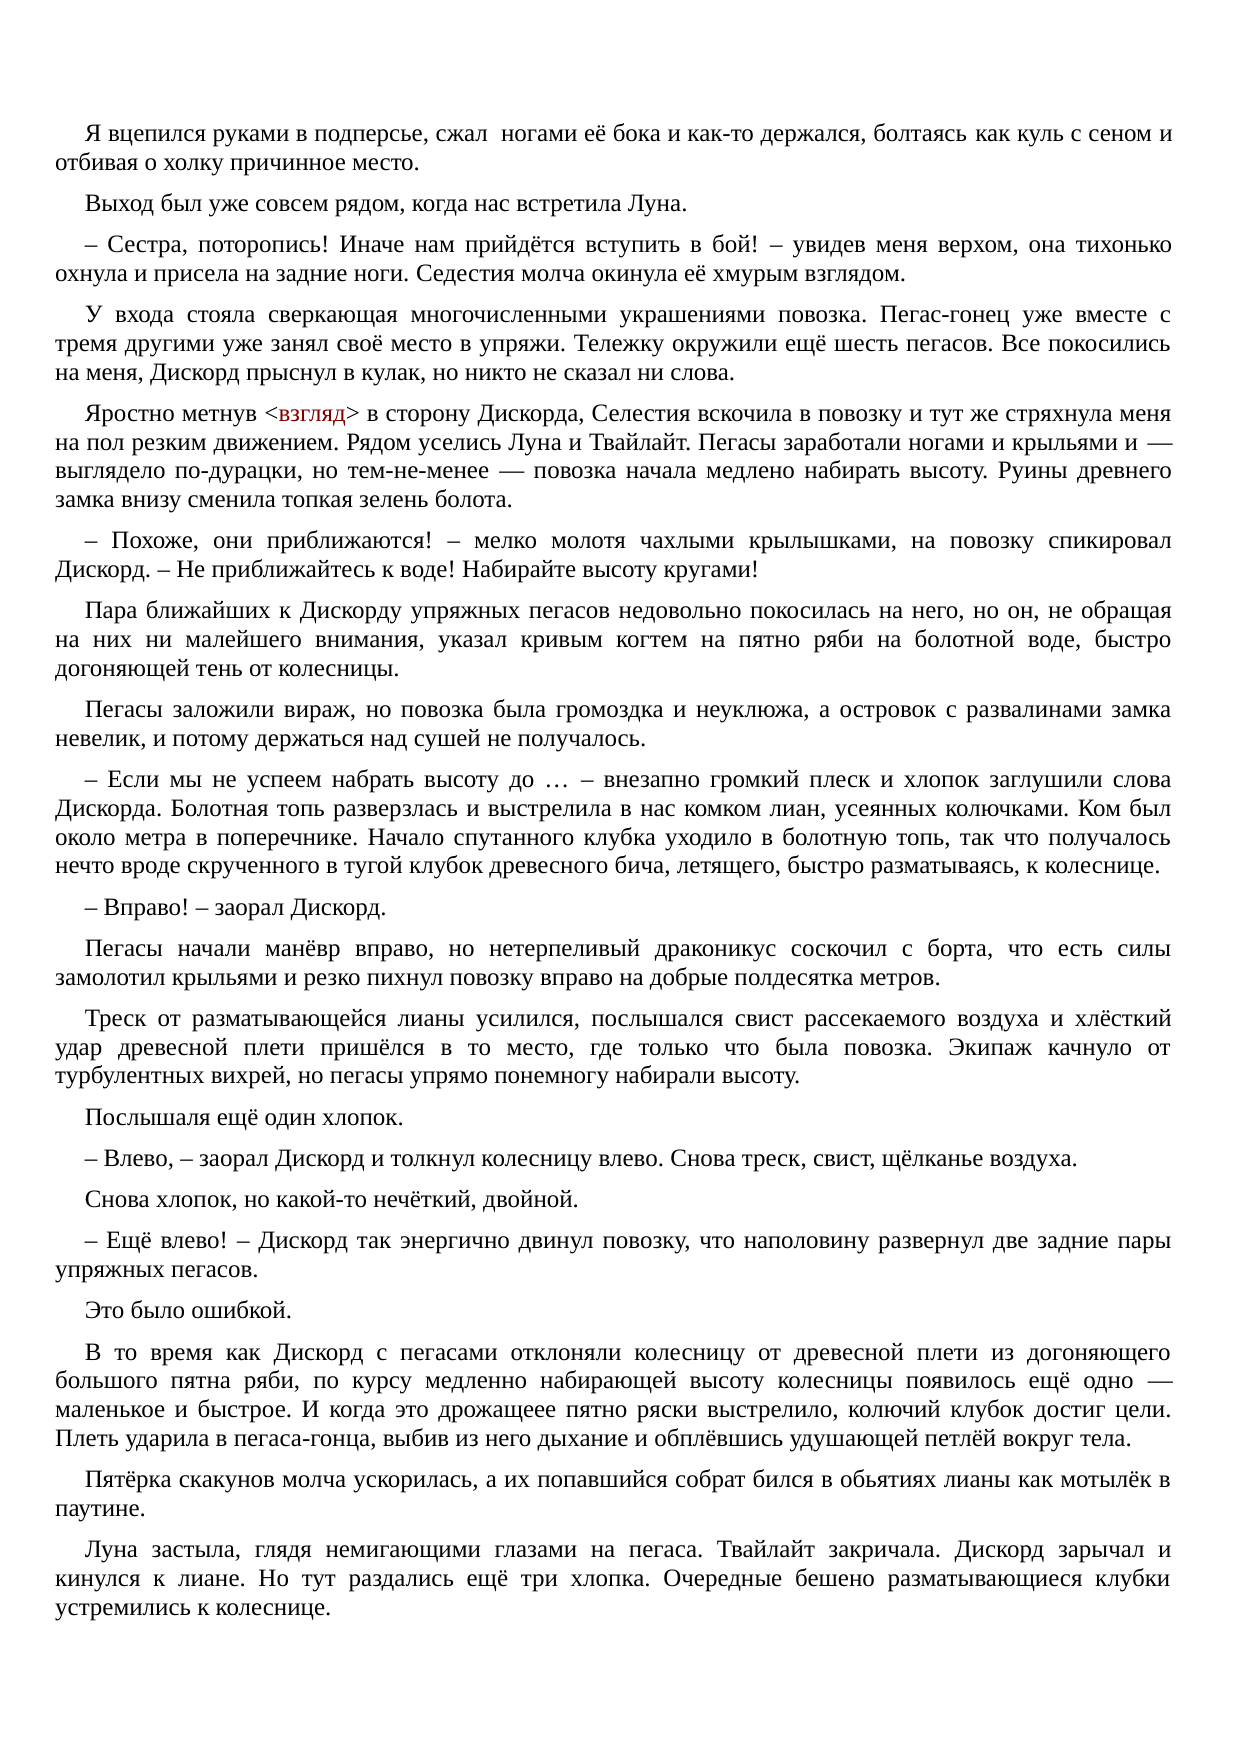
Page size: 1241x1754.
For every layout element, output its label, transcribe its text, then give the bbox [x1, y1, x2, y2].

text – Сестра, поторопись! Иначе нам прийдётся вступить в бой! – увидев меня верхом, она тихонько охнула и присела на задние ноги. Седестия молча окинула её хмурым взглядом. [55, 229, 1172, 287]
text Пегасы заложили вираж, но повозка была громоздка и неуклюжа, а островок с развалинами замка невелик, и потому держаться над сушей не получалось. [55, 694, 1172, 752]
text Луна застыла, глядя немигающими глазами на пегаса. Твайлайт закричала. Дискорд зарычал и кинулся к лиане. Но тут раздались ещё три хлопка. Очередные бешено разматывающиеся клубки устремились к колеснице. [55, 1534, 1172, 1621]
text Я вцепился руками в подперсье, сжал ногами её бока и как-то держался, болтаясь как куль с сеном и отбивая о холку причинное место. [55, 118, 1172, 176]
text Послышаля ещё один хлопок. [55, 1102, 1172, 1131]
text Пегасы начали манёвр вправо, но нетерпеливый драконикус соскочил с борта, что есть силы замолотил крыльями и резко пихнул повозку вправо на добрые полдесятка метров. [55, 933, 1172, 991]
text Выход был уже совсем рядом, когда нас встретила Луна. [55, 188, 1172, 217]
text Пара ближайших к Дискорду упряжных пегасов недовольно покосилась на него, но он, не обращая на них ни малейшего внимания, указал кривым когтем на пятно ряби на болотной воде, быстро догоняющей тень от колесницы. [55, 596, 1172, 682]
text – Если мы не успеем набрать высоту до … – внезапно громкий плеск и хлопок заглушили слова Дискорда. Болотная топь разверзлась и выстрелила в нас комком лиан, усеянных колючками. Ком был около метра в поперечнике. Начало спутанного клубка уходило в болотную топь, так что получалось нечто вроде скрученного в тугой клубок древесного бича, летящего, быстро разматываясь, к колеснице. [55, 764, 1172, 879]
text Снова хлопок, но какой-то нечёткий, двойной. [55, 1184, 1172, 1213]
text – Влево, – заорал Дискорд и толкнул колесницу влево. Снова треск, свист, щёлканье воздуха. [55, 1143, 1172, 1172]
text Яростно метнув <взгляд> в сторону Дискорда, Селестия вскочила в повозку и тут же стряхнула меня на пол резким движением. Рядом уселись Луна и Твайлайт. Пегасы заработали ногами и крыльями и — выглядело по-дурацки, но тем-не-менее — повозка начала медлено набирать высоту. Руины древнего замка внизу сменила топкая зелень болота. [55, 398, 1172, 513]
text В то время как Дискорд с пегасами отклоняли колесницу от древесной плети из догоняющего большого пятна ряби, по курсу медленно набирающей высоту колесницы появилось ещё одно — маленькое и быстрое. И когда это дрожащеее пятно ряски выстрелило, колючий клубок достиг цели. Плеть ударила в пегаса-гонца, выбив из него дыхание и обплёвшись удушающей петлёй вокруг тела. [55, 1337, 1172, 1452]
text Треск от разматывающейся лианы усилился, послышался свист рассекаемого воздуха и хлёсткий удар древесной плети пришёлся в то место, где только что была повозка. Экипаж качнуло от турбулентных вихрей, но пегасы упрямо понемногу набирали высоту. [55, 1003, 1172, 1089]
text У входа стояла сверкающая многочисленными украшениями повозка. Пегас-гонец уже вместе с тремя другими уже занял своё место в упряжи. Тележку окружили ещё шесть пегасов. Все покосились на меня, Дискорд прыснул в кулак, но никто не сказал ни слова. [55, 299, 1172, 386]
text Пятёрка скакунов молча ускорилась, а их попавшийся собрат бился в обьятиях лианы как мотылёк в паутине. [55, 1464, 1172, 1522]
text – Похоже, они приближаются! – мелко молотя чахлыми крылышками, на повозку спикировал Дискорд. – Не приближайтесь к воде! Набирайте высоту кругами! [55, 526, 1172, 583]
text Это было ошибкой. [55, 1296, 1172, 1324]
text – Ещё влево! – Дискорд так энергично двинул повозку, что наполовину развернул две задние пары упряжных пегасов. [55, 1226, 1172, 1283]
text – Вправо! – заорал Дискорд. [55, 892, 1172, 921]
